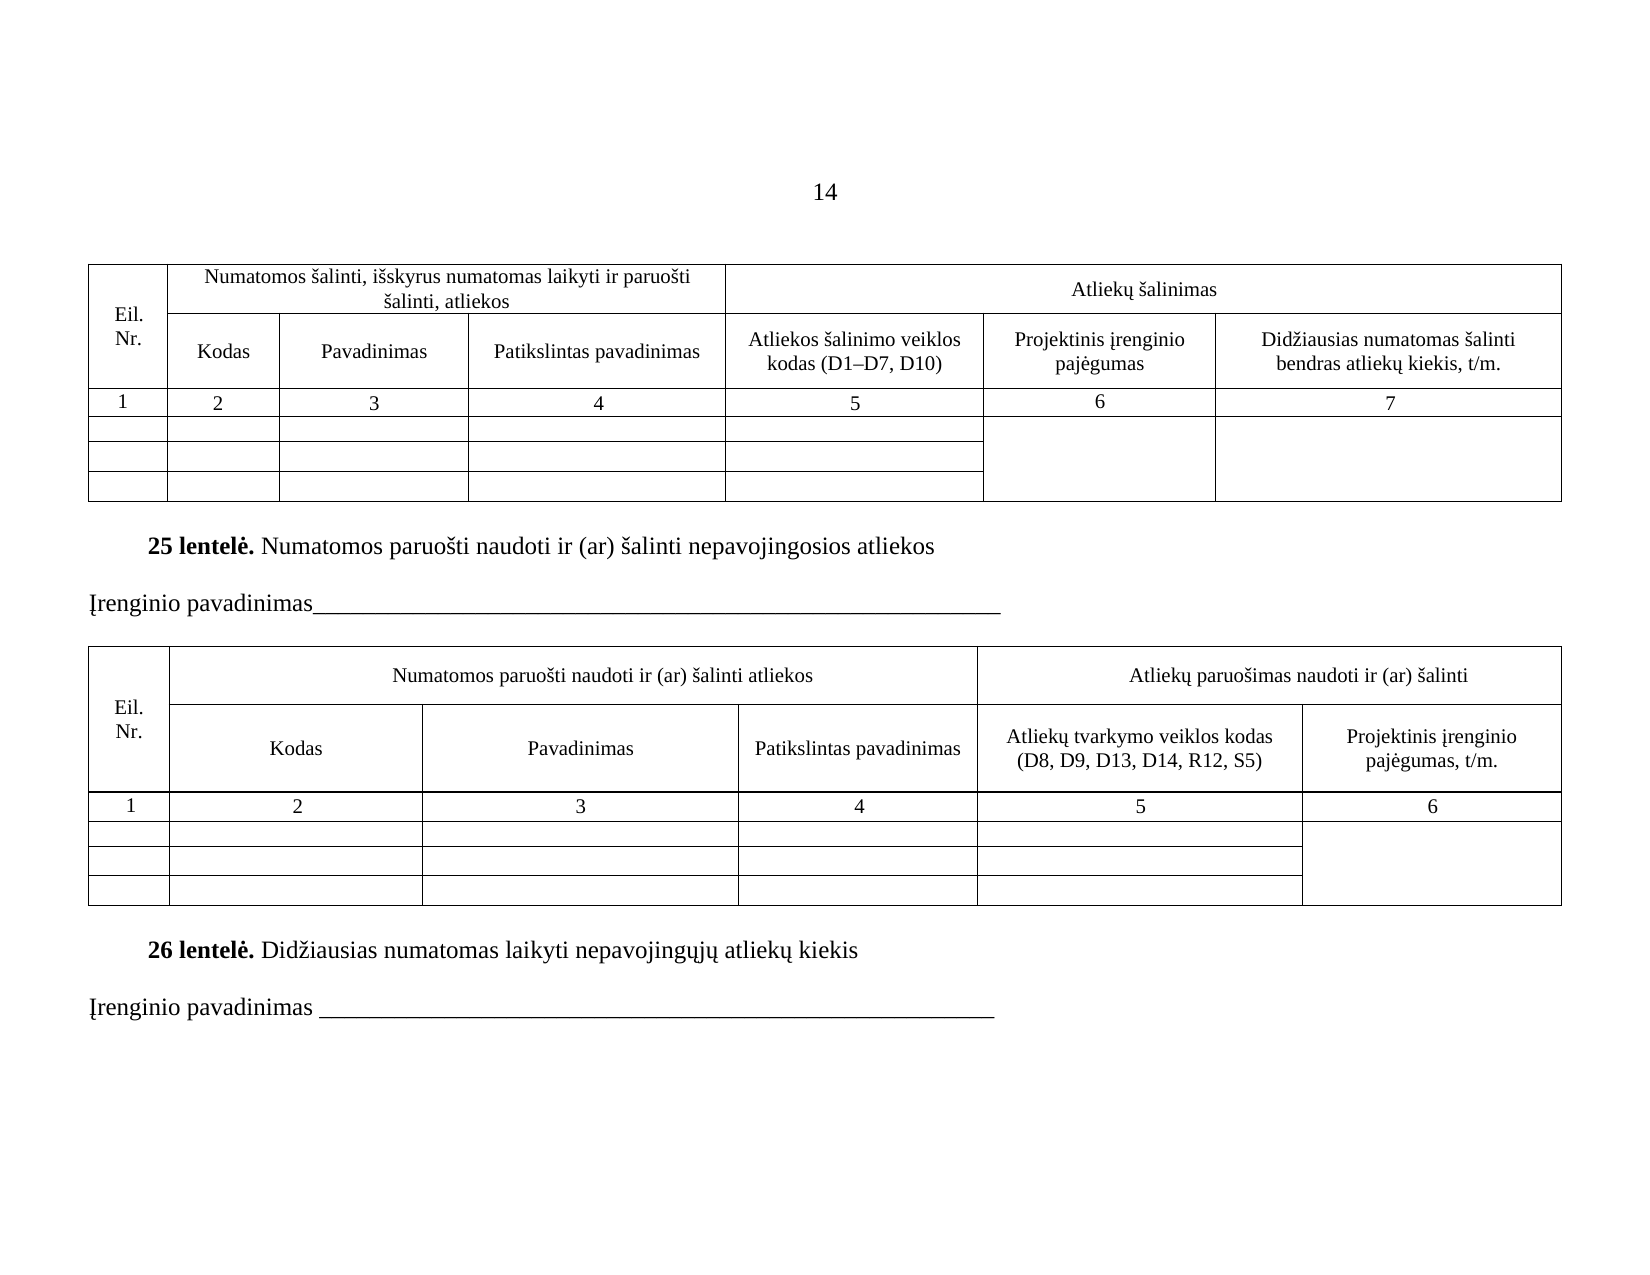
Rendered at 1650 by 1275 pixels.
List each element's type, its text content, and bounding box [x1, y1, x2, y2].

table_cell 3 [423, 793, 738, 821]
table_cell [89, 472, 167, 501]
table_cell [170, 876, 422, 905]
table_cell [89, 876, 169, 905]
table_cell [739, 876, 977, 905]
table_cell [280, 472, 468, 501]
table_cell [423, 822, 738, 846]
table_cell [739, 847, 977, 875]
table_cell [423, 847, 738, 875]
table_cell [726, 417, 983, 441]
table_cell Kodas [168, 314, 279, 388]
table_cell [423, 876, 738, 905]
table_cell Projektinis įrenginio pajėgumas [984, 314, 1215, 388]
table_cell Pavadinimas [280, 314, 468, 388]
text 25 lentelė. Numatomos paruošti naudoti ir (ar) šalinti nepavojingosios atliekos [89, 531, 1561, 559]
text Įrenginio pavadinimas [89, 588, 1561, 617]
table_cell [170, 847, 422, 875]
table_cell 7 [1216, 389, 1561, 416]
table_header Atliekų paruošimas naudoti ir (ar) šalinti [978, 647, 1561, 704]
table_header Numatomos šalinti, išskyrus numatomas laikyti ir paruošti šalinti, atliekos [168, 265, 725, 313]
table_cell [89, 822, 169, 846]
table_cell Kodas [170, 705, 422, 791]
table_cell [978, 876, 1302, 905]
text Įrenginio pavadinimas  [89, 992, 1561, 1021]
table_cell [168, 472, 279, 501]
table_cell [168, 442, 279, 471]
table_cell 5 [978, 793, 1302, 821]
table_cell 2 [168, 389, 279, 416]
table_header Atliekų šalinimas [726, 265, 1561, 313]
table_cell [1303, 822, 1561, 905]
table_cell Atliekos šalinimo veiklos kodas (D1–D7, D10) [726, 314, 983, 388]
table_cell [984, 417, 1215, 501]
table_cell 5 [726, 389, 983, 416]
table_cell Didžiausias numatomas šalinti bendras atliekų kiekis, t/m. [1216, 314, 1561, 388]
table_cell [726, 472, 983, 501]
table_cell [978, 822, 1302, 846]
table_cell [1216, 417, 1561, 501]
table_cell [469, 442, 725, 471]
table_header Eil. Nr. [89, 647, 169, 791]
table_cell [89, 417, 167, 441]
table_cell [89, 847, 169, 875]
table_cell [168, 417, 279, 441]
table_cell [89, 442, 167, 471]
table_cell 4 [469, 389, 725, 416]
table_cell [170, 822, 422, 846]
table_cell 4 [739, 793, 977, 821]
table_cell 1 [89, 793, 169, 821]
table_cell 3 [280, 389, 468, 416]
table_header Numatomos paruošti naudoti ir (ar) šalinti atliekos [170, 647, 977, 704]
table_cell [469, 472, 725, 501]
table_cell [739, 822, 977, 846]
table_cell Projektinis įrenginio pajėgumas, t/m. [1303, 705, 1561, 791]
table_cell [726, 442, 983, 471]
table_cell [469, 417, 725, 441]
table_cell Patikslintas pavadinimas [739, 705, 977, 791]
table_cell Atliekų tvarkymo veiklos kodas (D8, D9, D13, D14, R12, S5) [978, 705, 1302, 791]
table_cell Patikslintas pavadinimas [469, 314, 725, 388]
table_cell [280, 442, 468, 471]
table_cell [280, 417, 468, 441]
table_cell Pavadinimas [423, 705, 738, 791]
table_header Eil. Nr. [89, 265, 167, 388]
table_cell 6 [984, 389, 1215, 416]
table_cell 2 [170, 793, 422, 821]
table_cell 6 [1303, 793, 1561, 821]
table_cell [978, 847, 1302, 875]
text 26 lentelė. Didžiausias numatomas laikyti nepavojingųjų atliekų kiekis [89, 935, 1561, 964]
table_cell 1 [89, 389, 167, 416]
